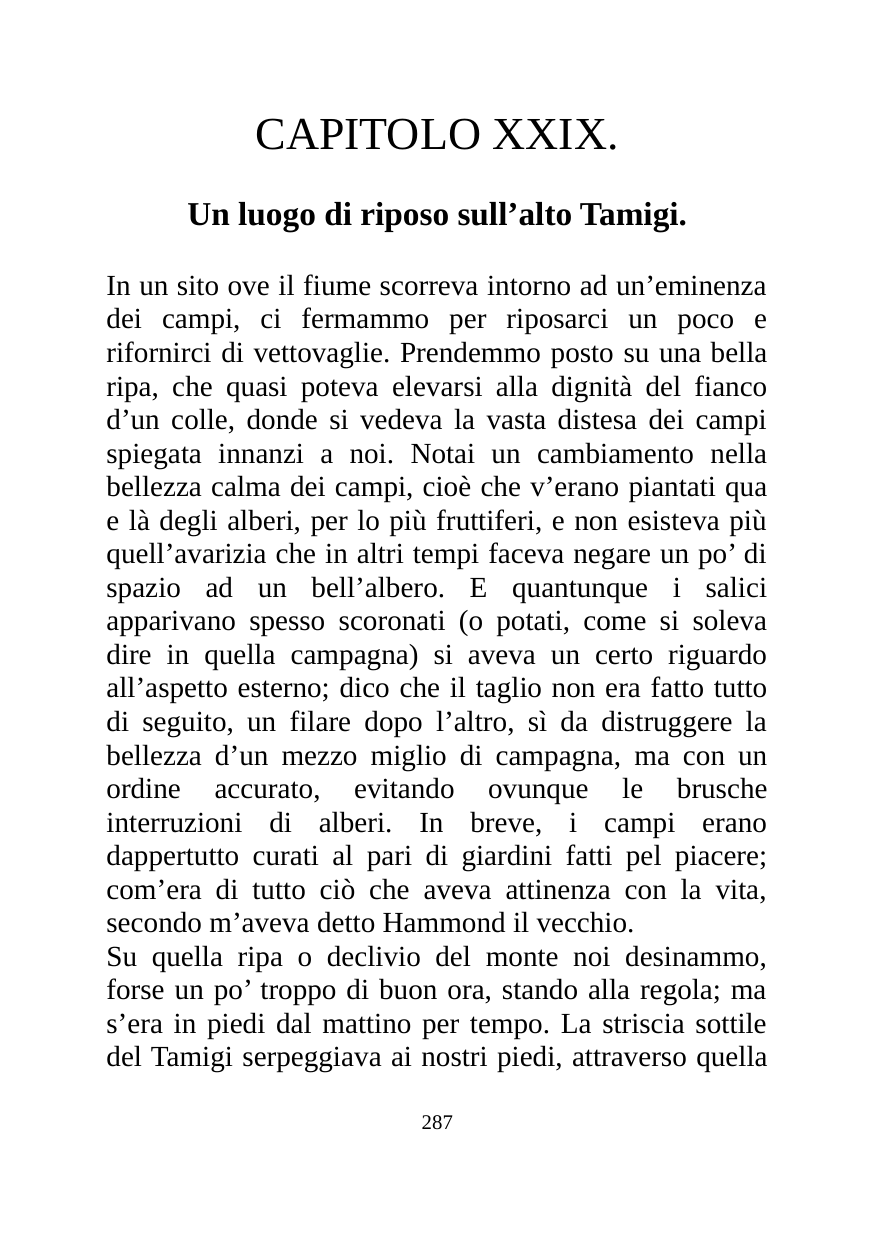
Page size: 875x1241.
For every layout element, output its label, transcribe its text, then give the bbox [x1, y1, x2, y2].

subtitle Un luogo di riposo sull’alto Tamigi. [106, 194, 768, 233]
subtitle CAPITOLO XXIX. [106, 106, 768, 159]
text In un sito ove il fiume scorreva intorno ad un’eminenza dei campi, ci fermammo per riposarci un poco e rifornirci di vettovaglie. Prendemmo posto su una bella ripa, che quasi poteva elevarsi alla dignità del fianco d’un colle, donde si vedeva la vasta distesa dei campi spiegata innanzi a noi. Notai un cambiamento nella bellezza calma dei campi, cioè che v’erano piantati qua e là degli alberi, per lo più fruttiferi, e non esisteva più quell’avarizia che in altri tempi faceva negare un po’ di spazio ad un bell’albero. E quantunque i salici apparivano spesso scoronati (o potati, come si soleva dire in quella campagna) si aveva un certo riguardo all’aspetto esterno; dico che il taglio non era fatto tutto di seguito, un filare dopo l’altro, sì da distruggere la bellezza d’un mezzo miglio di campagna, ma con un ordine accurato, evitando ovunque le brusche interruzioni di alberi. In breve, i campi erano dappertutto curati al pari di giardini fatti pel piacere; com’era di tutto ciò che aveva attinenza con la vita, secondo m’aveva detto Hammond il vecchio. [106, 268, 768, 939]
text Su quella ripa o declivio del monte noi desinammo, forse un po’ troppo di buon ora, stando alla regola; ma s’era in piedi dal mattino per tempo. La striscia sottile del Tamigi serpeggiava ai nostri piedi, attraverso quella [106, 939, 768, 1073]
